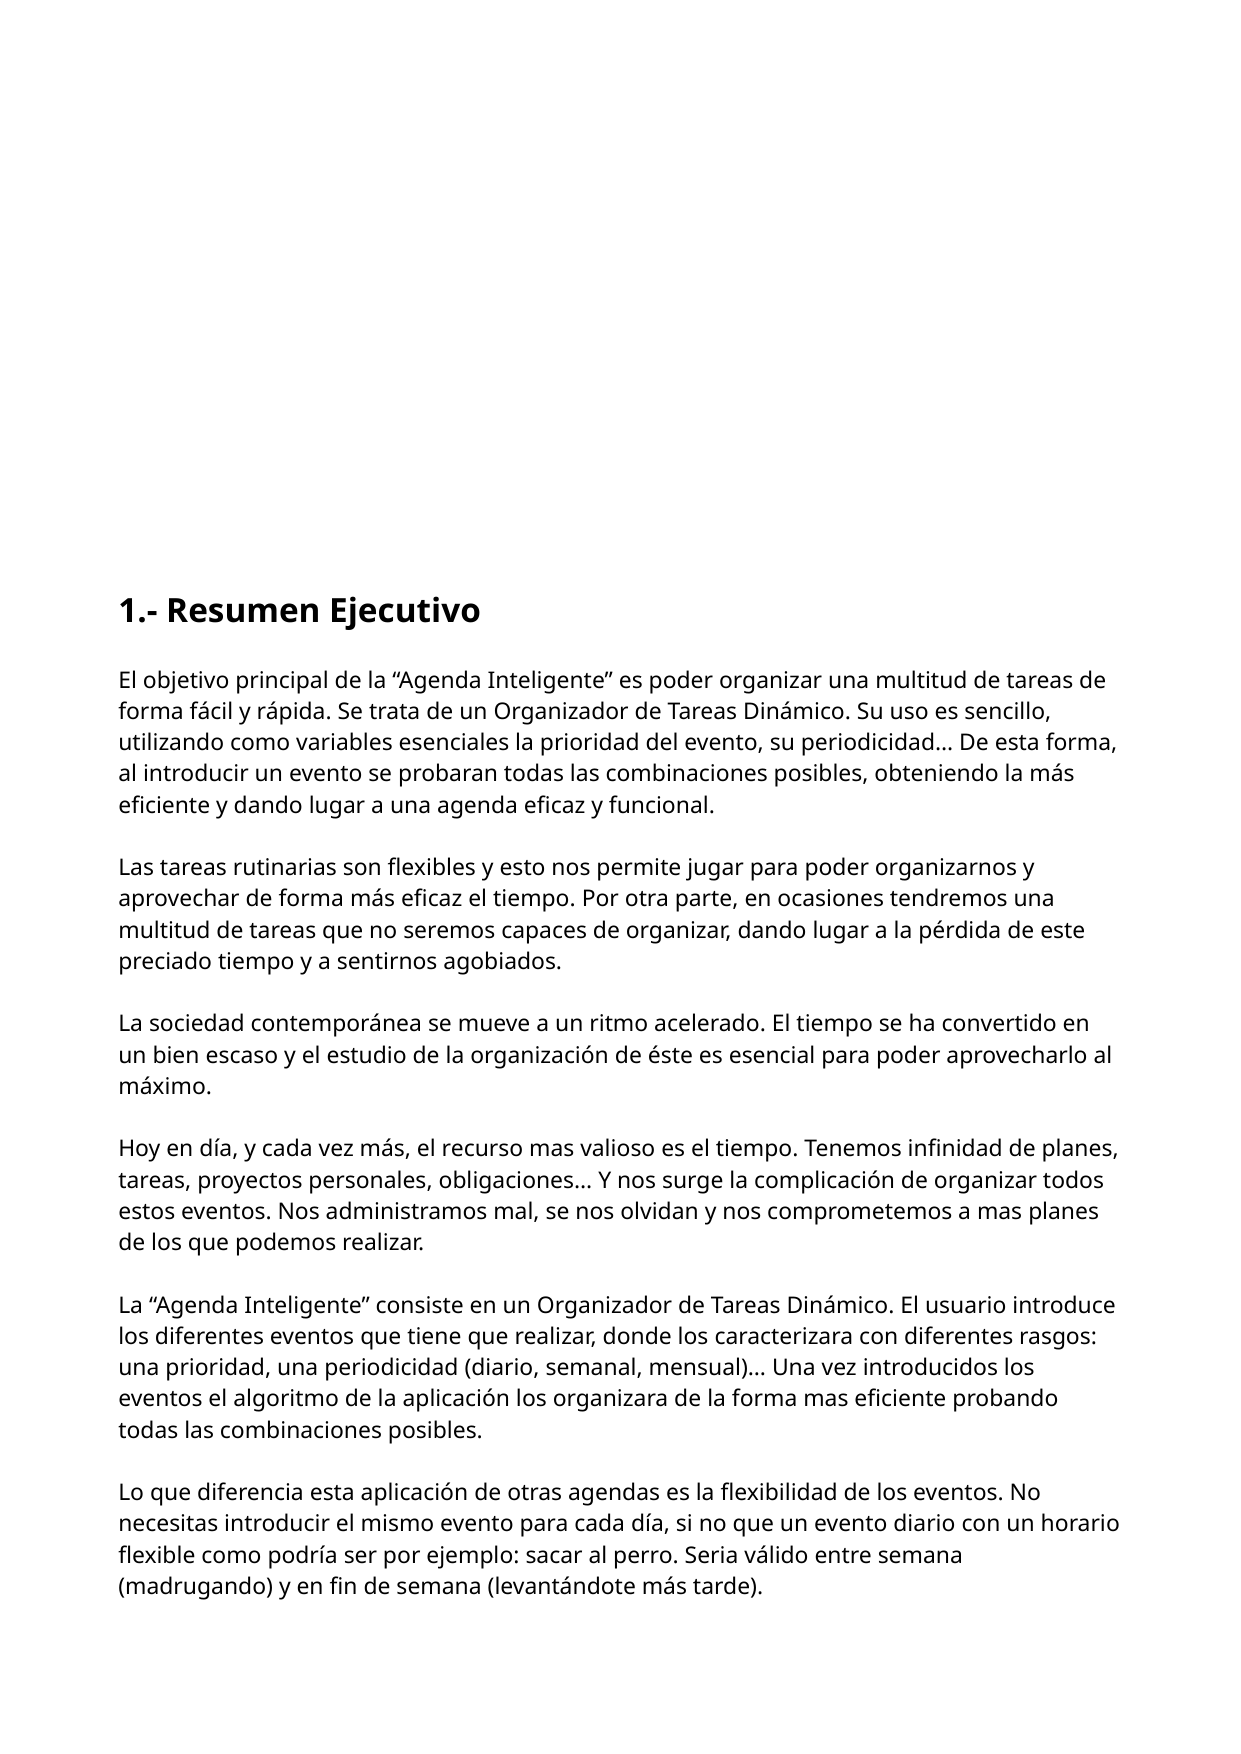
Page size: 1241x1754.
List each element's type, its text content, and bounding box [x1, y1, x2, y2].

text Lo que diferencia esta aplicación de otras agendas es la flexibilidad de los eventos. No necesitas introducir el mismo evento para cada día, si no que un evento diario con un horario flexible como podría ser por ejemplo: sacar al perro. Seria válido entre semana (madrugando) y en fin de semana (levantándote más tarde). [118, 1476, 1122, 1601]
text La “Agenda Inteligente” consiste en un Organizador de Tareas Dinámico. El usuario introduce los diferentes eventos que tiene que realizar, donde los caracterizara con diferentes rasgos: una prioridad, una periodicidad (diario, semanal, mensual)… Una vez introducidos los eventos el algoritmo de la aplicación los organizara de la forma mas eficiente probando todas las combinaciones posibles. [118, 1288, 1122, 1445]
text El objetivo principal de la “Agenda Inteligente” es poder organizar una multitud de tareas de forma fácil y rápida. Se trata de un Organizador de Tareas Dinámico. Su uso es sencillo, utilizando como variables esenciales la prioridad del evento, su periodicidad… De esta forma, al introducir un evento se probaran todas las combinaciones posibles, obteniendo la más eficiente y dando lugar a una agenda eficaz y funcional. [118, 663, 1122, 820]
text Hoy en día, y cada vez más, el recurso mas valioso es el tiempo. Tenemos infinidad de planes, tareas, proyectos personales, obligaciones… Y nos surge la complicación de organizar todos estos eventos. Nos administramos mal, se nos olvidan y nos comprometemos a mas planes de los que podemos realizar. [118, 1132, 1122, 1257]
text 1.- Resumen Ejecutivo [118, 587, 1122, 632]
text Las tareas rutinarias son flexibles y esto nos permite jugar para poder organizarnos y aprovechar de forma más eficaz el tiempo. Por otra parte, en ocasiones tendremos una multitud de tareas que no seremos capaces de organizar, dando lugar a la pérdida de este preciado tiempo y a sentirnos agobiados. [118, 851, 1122, 976]
text La sociedad contemporánea se mueve a un ritmo acelerado. El tiempo se ha convertido en un bien escaso y el estudio de la organización de éste es esencial para poder aprovecharlo al máximo. [118, 1007, 1122, 1101]
